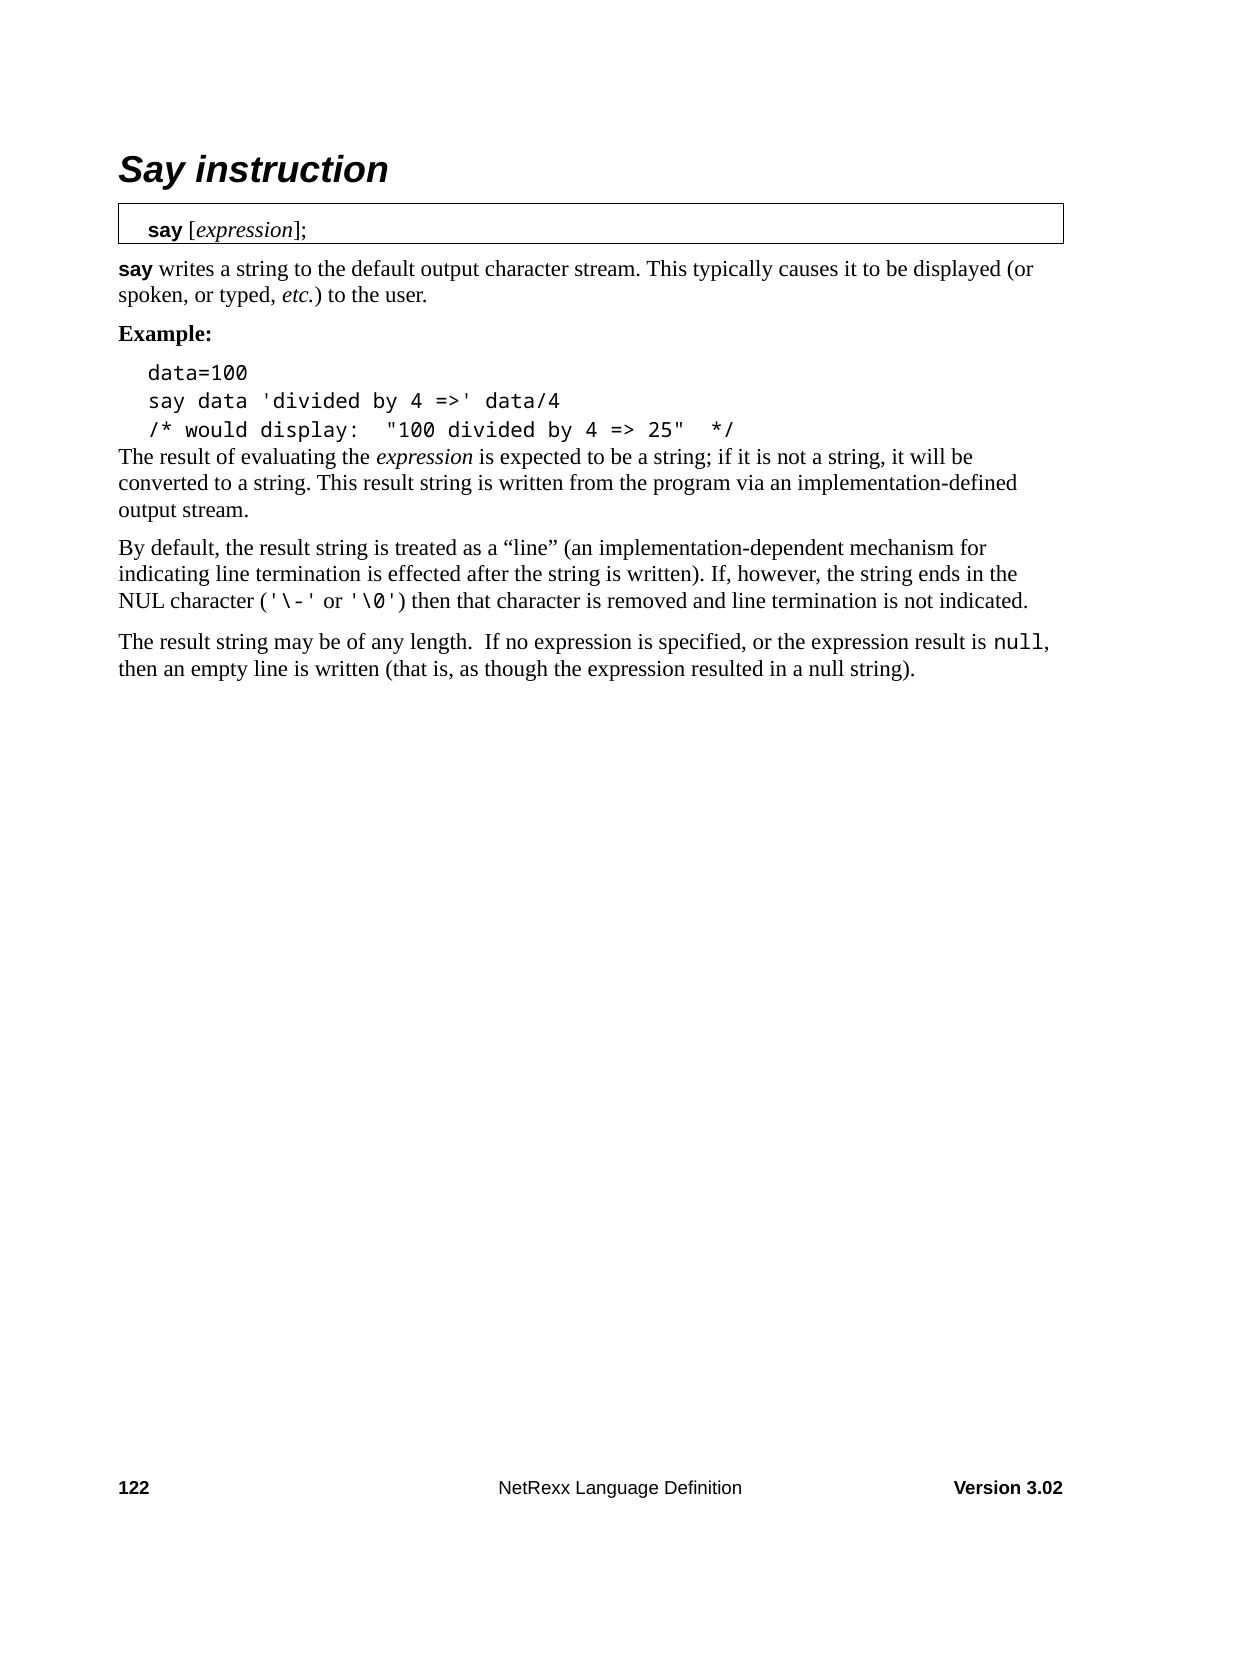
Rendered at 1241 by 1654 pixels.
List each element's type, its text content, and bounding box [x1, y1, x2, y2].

text The result of evaluating the expression is expected to be a string; if it is not a string, it will be converted to a string. This result string is written from the program via an implementation-defined output stream. [118, 443, 1063, 522]
text Example: [118, 320, 1063, 346]
text By default, the result string is treated as a “line” (an implementation-dependent mechanism for indicating line termination is effected after the string is written). If, however, the string ends in the NUL character ('\-' or '\0') then that character is removed and line termination is not indicated. [118, 534, 1063, 615]
text say writes a string to the default output character stream. This typically causes it to be displayed (or spoken, or typed, etc.) to the user. [118, 255, 1063, 308]
text data=100 say data 'divided by 4 =>' data/4 /* would display: "100 divided by 4 => 25" */ [148, 358, 1063, 443]
table_header say [expression]; [119, 204, 1063, 242]
text The result string may be of any length. If no expression is specified, or the expression result is null, then an empty line is written (that is, as though the expression resulted in a null string). [118, 627, 1063, 682]
subtitle Say instruction [118, 148, 1063, 191]
